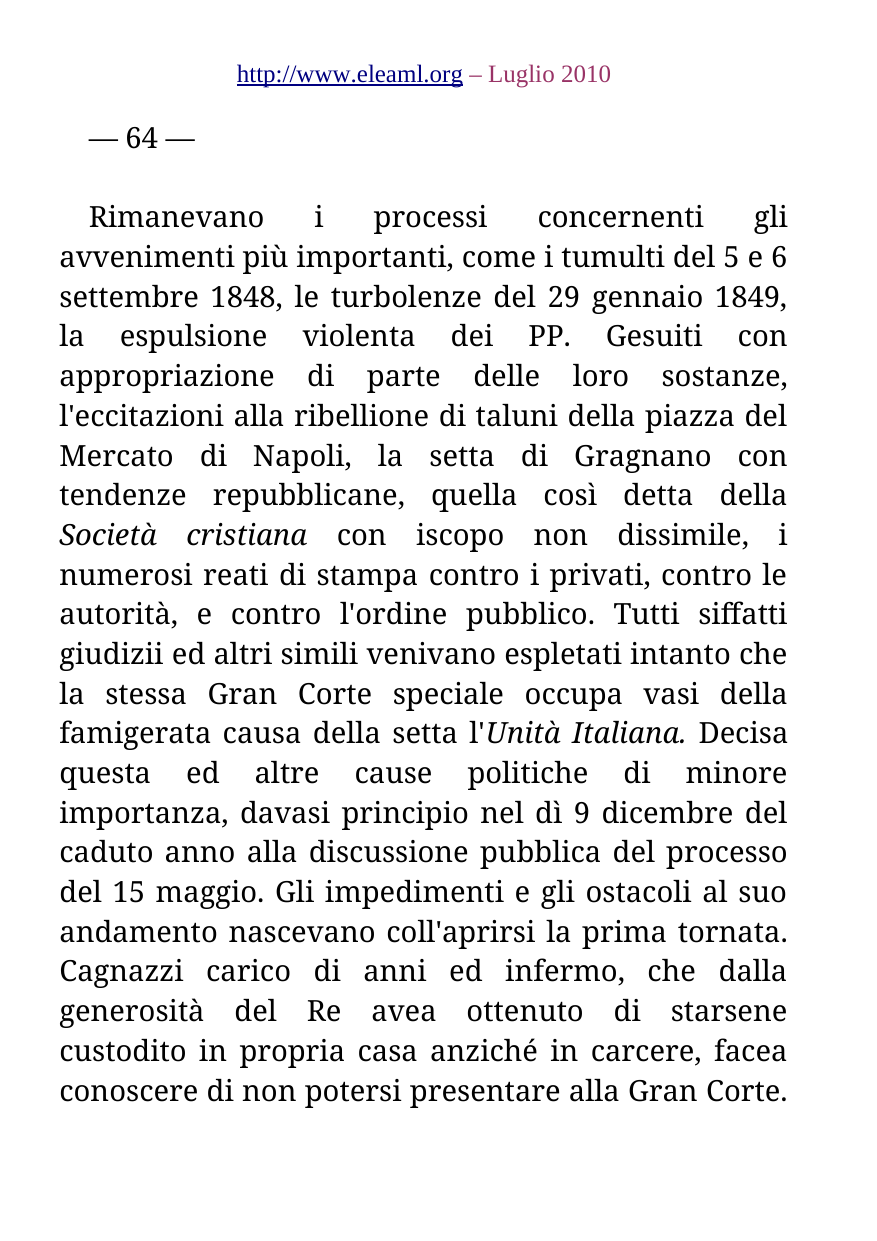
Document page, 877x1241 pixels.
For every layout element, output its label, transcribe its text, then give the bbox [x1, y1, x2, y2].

text Rimanevano i processi concernenti gli avvenimenti più importanti, come i tumulti del 5 e 6 settembre 1848, le turbolenze del 29 gennaio 1849, la espulsione violenta dei PP. Gesuiti con appropriazione di parte delle loro sostanze, l'eccitazioni alla ribellione di taluni della piazza del Mercato di Napoli, la setta di Gragnano con tendenze repubblicane, quella così detta della Società cristiana con iscopo non dissimile, i numerosi reati di stampa contro i privati, contro le autorità, e contro l'ordine pubblico. Tutti siffatti giudizii ed altri simili venivano espletati intanto che la stessa Gran Corte speciale occupa vasi della famigerata causa della setta l'Unità Italiana. Decisa questa ed altre cause politiche di minore importanza, davasi principio nel dì 9 dicembre del caduto anno alla discussione pubblica del processo del 15 maggio. Gli impedimenti e gli ostacoli al suo andamento nascevano coll'aprirsi la prima tornata. Cagnazzi carico di anni ed infermo, che dalla generosità del Re avea ottenuto di starsene custodito in propria casa anziché in carcere, facea conoscere di non potersi presentare alla Gran Corte. [59, 197, 788, 1109]
text — 64 — [59, 117, 788, 157]
